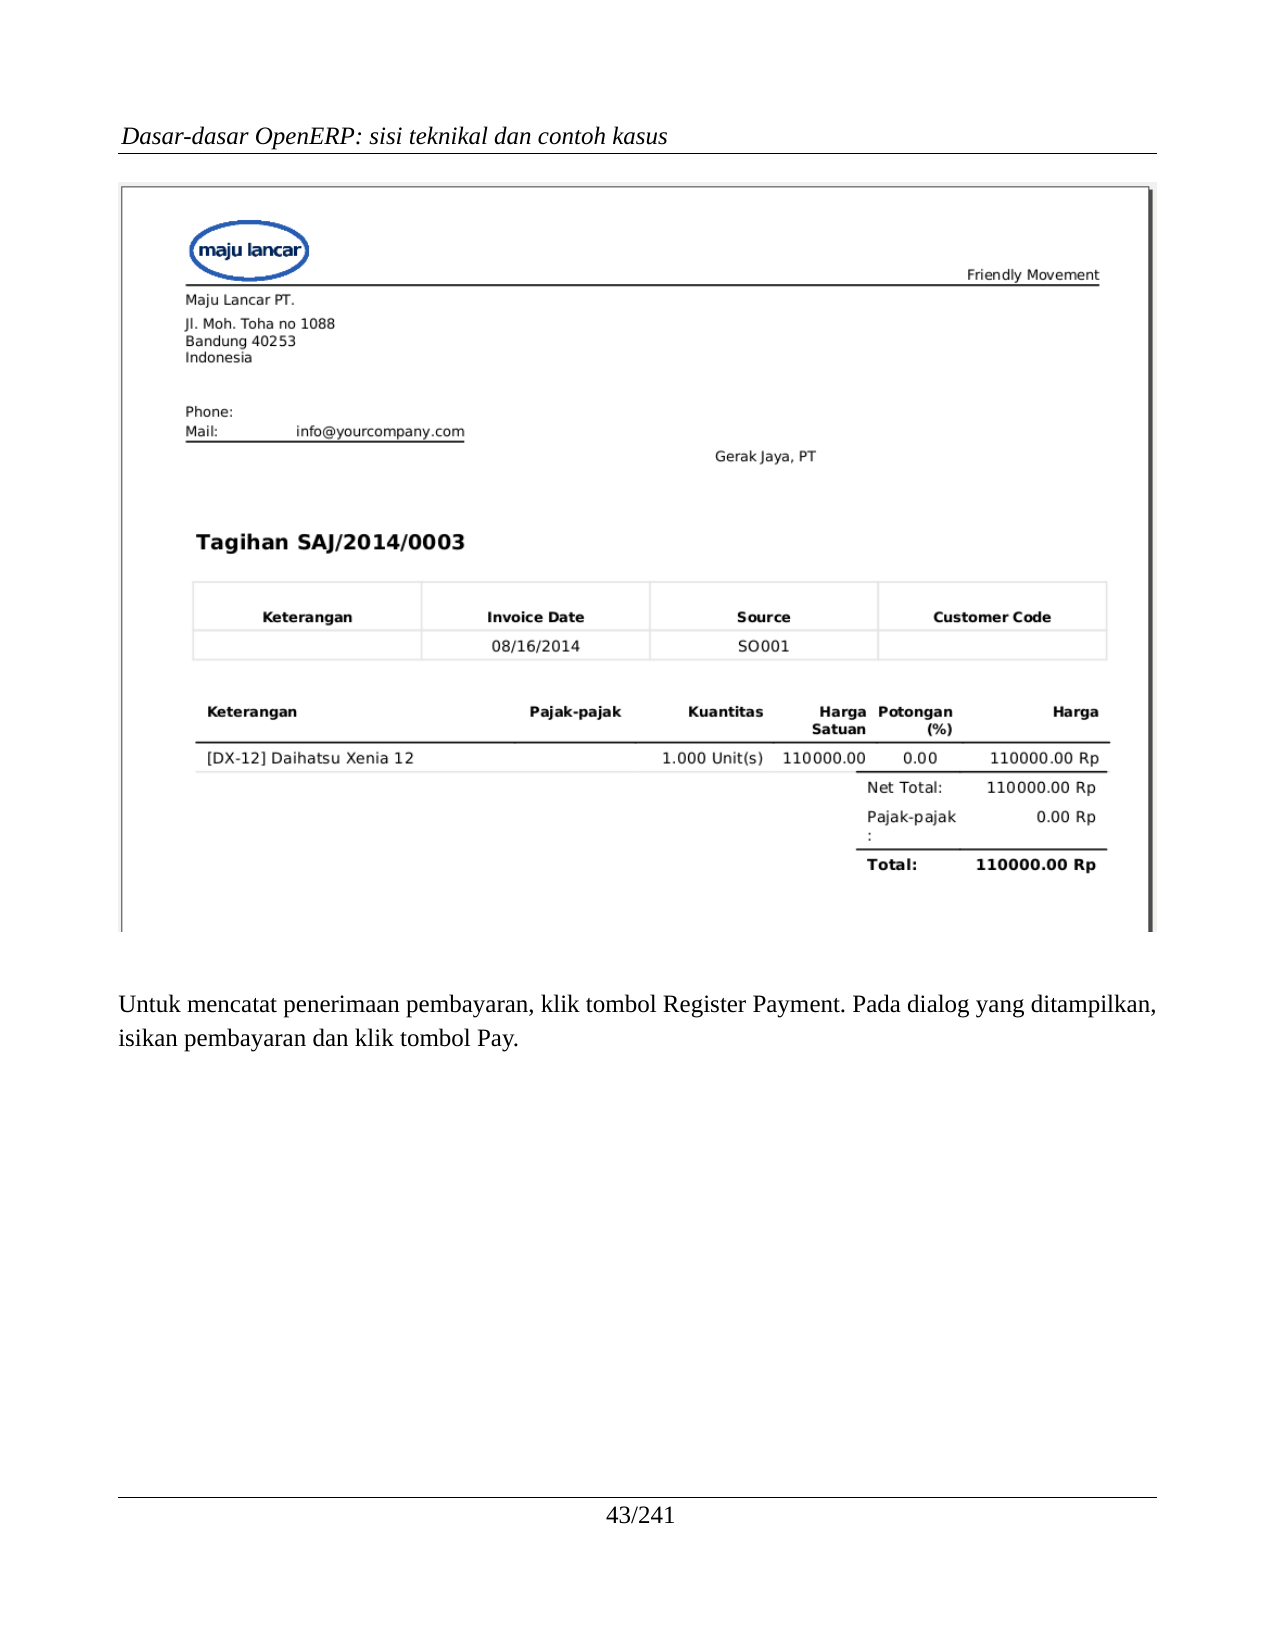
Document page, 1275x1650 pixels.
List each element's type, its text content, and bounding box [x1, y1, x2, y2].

picture [118, 182, 1157, 932]
text Untuk mencatat penerimaan pembayaran, klik tombol Register Payment. Pada dialog yang ditampilkan, isikan pembayaran dan klik tombol Pay. [118, 989, 1157, 1052]
